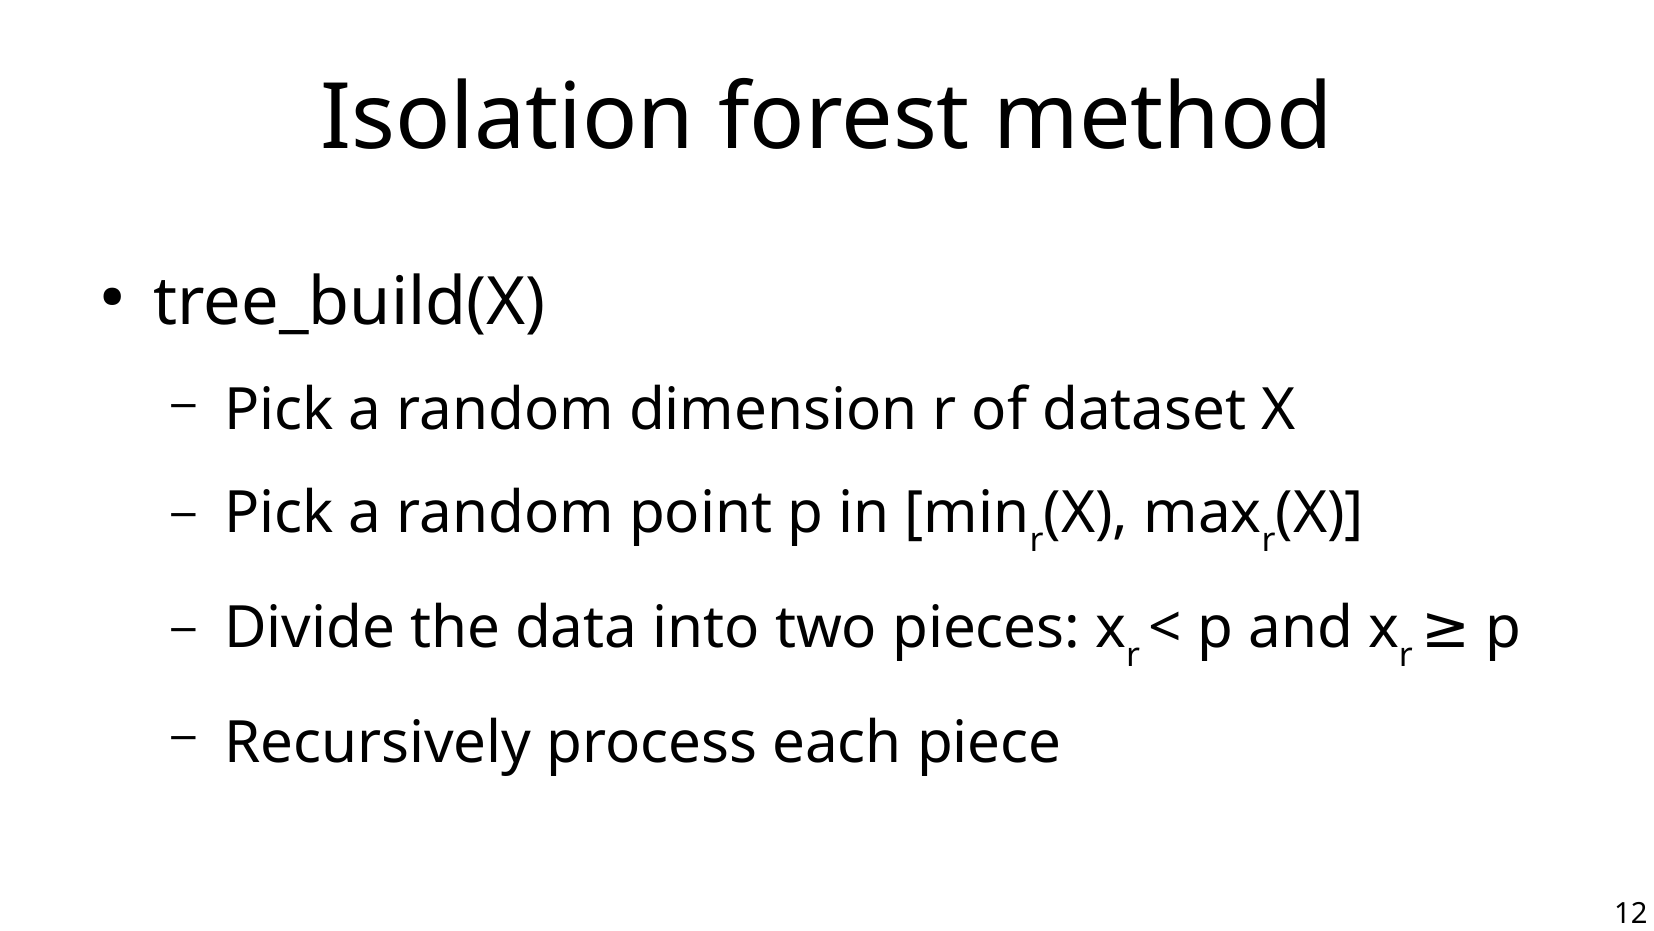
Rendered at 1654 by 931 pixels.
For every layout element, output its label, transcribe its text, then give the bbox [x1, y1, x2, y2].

title Isolation forest method [82, 1, 1571, 226]
list tree_build(X) Pick a random dimension r of dataset X Pick a random point p in [minr(X), maxr(X)] Divide the data into two pieces: xr < p and xr ≥ p Recursively process each piece [82, 253, 1571, 793]
